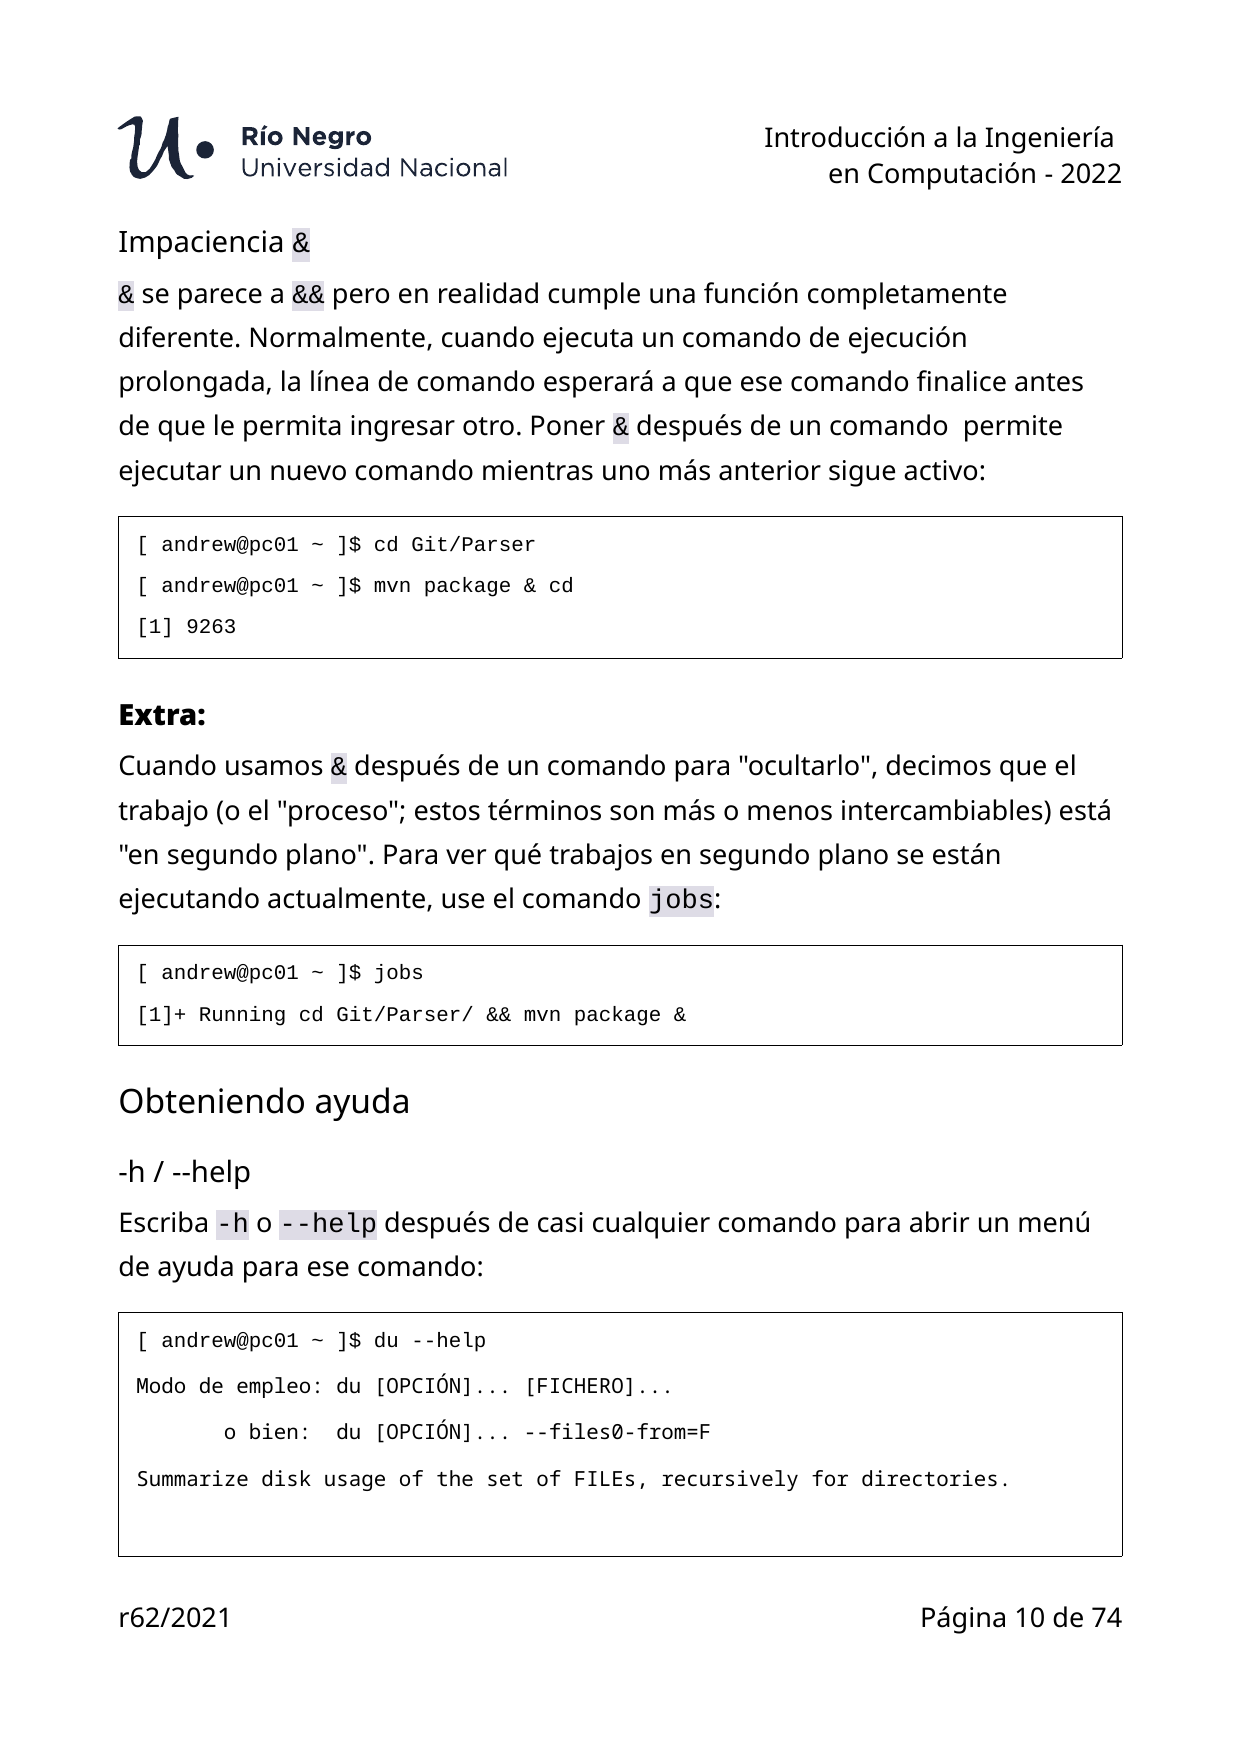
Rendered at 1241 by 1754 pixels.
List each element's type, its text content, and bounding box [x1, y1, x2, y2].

text [ andrew@pc01 ~ ]$ du --help [119, 1313, 1122, 1353]
subtitle Obteniendo ayuda [118, 1078, 1122, 1123]
subtitle Impaciencia & [118, 221, 1122, 262]
text Escriba -h o --help después de casi cualquier comando para abrir un menú de ayuda para ese comando: [118, 1203, 1122, 1284]
subtitle Extra: [118, 695, 1122, 734]
text & se parece a && pero en realidad cumple una función completamente diferente. Normalmente, cuando ejecuta un comando de ejecución prolongada, la línea de comando esperará a que ese comando finalice antes de que le permita ingresar otro. Poner & después de un comando permite ejecutar un nuevo comando mientras uno más anterior sigue activo: [118, 274, 1122, 488]
subtitle -h / --help [118, 1151, 1122, 1191]
text Cuando usamos & después de un comando para "ocultarlo", decimos que el trabajo (o el "proceso"; estos términos son más o menos intercambiables) está "en segundo plano". Para ver qué trabajos en segundo plano se están ejecutando actualmente, use el comando jobs: [118, 747, 1122, 917]
text [1]+ Running cd Git/Parser/ && mvn package & [119, 986, 1122, 1045]
text o bien: du [OPCIÓN]... --files0-from=F [119, 1400, 1122, 1446]
text Summarize disk usage of the set of FILEs, recursively for directories. [119, 1446, 1122, 1492]
text [1] 9263 [119, 599, 1122, 658]
text [ andrew@pc01 ~ ]$ cd Git/Parser [119, 517, 1122, 557]
text [ andrew@pc01 ~ ]$ jobs [119, 946, 1122, 986]
text Modo de empleo: du [OPCIÓN]... [FICHERO]... [119, 1353, 1122, 1400]
text [ andrew@pc01 ~ ]$ mvn package & cd [119, 557, 1122, 599]
